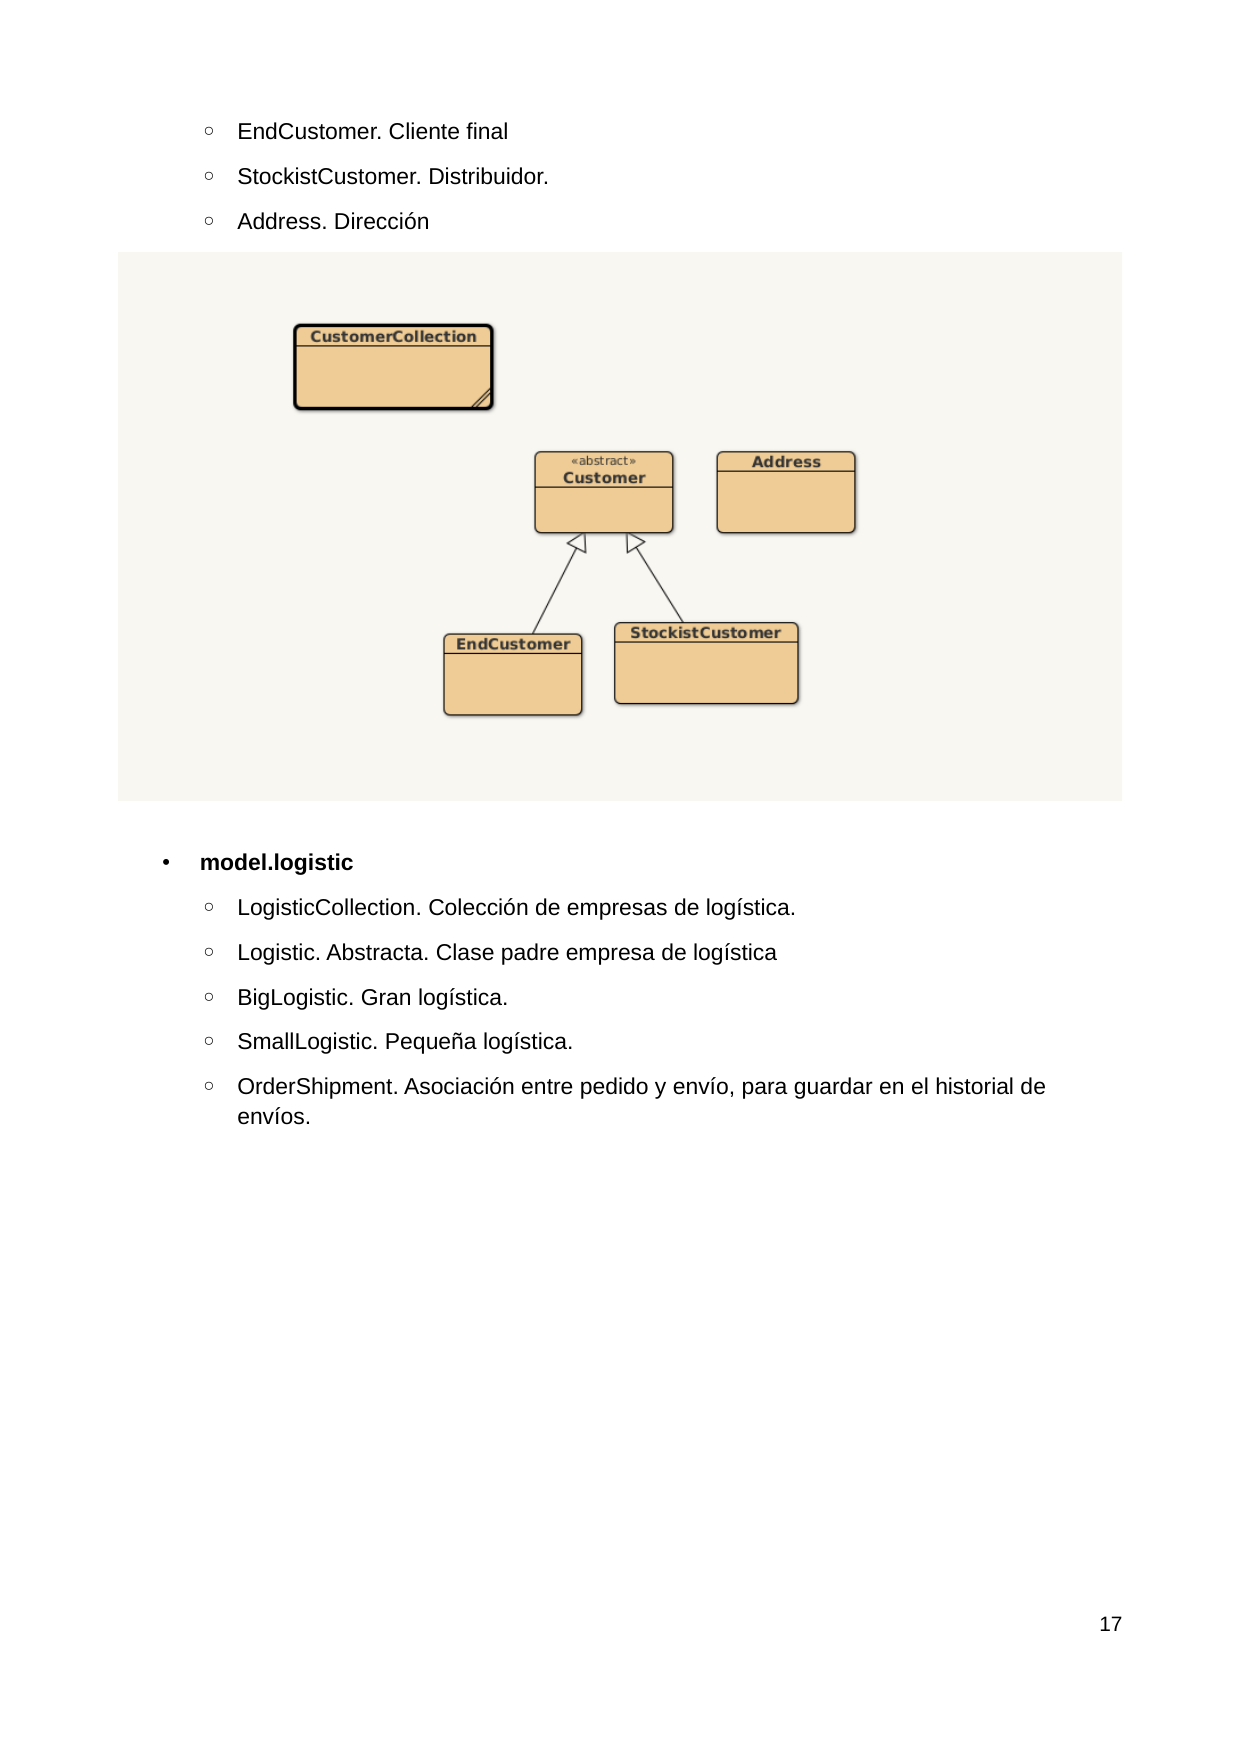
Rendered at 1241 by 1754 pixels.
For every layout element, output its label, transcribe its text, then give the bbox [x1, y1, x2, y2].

list Address. Dirección [199, 208, 1122, 234]
picture [118, 252, 1123, 801]
list Logistic. Abstracta. Clase padre empresa de logística [199, 939, 1122, 965]
list LogisticCollection. Colección de empresas de logística. [199, 894, 1122, 920]
list SmallLogistic. Pequeña logística. [199, 1028, 1122, 1055]
list model.logistic [162, 849, 1122, 876]
list OrderShipment. Asociación entre pedido y envío, para guardar en el historial de envíos. [199, 1073, 1122, 1130]
list EndCustomer. Cliente final [199, 118, 1122, 144]
list StockistCustomer. Distribuidor. [199, 163, 1122, 189]
list BigLogistic. Gran logística. [199, 983, 1122, 1010]
